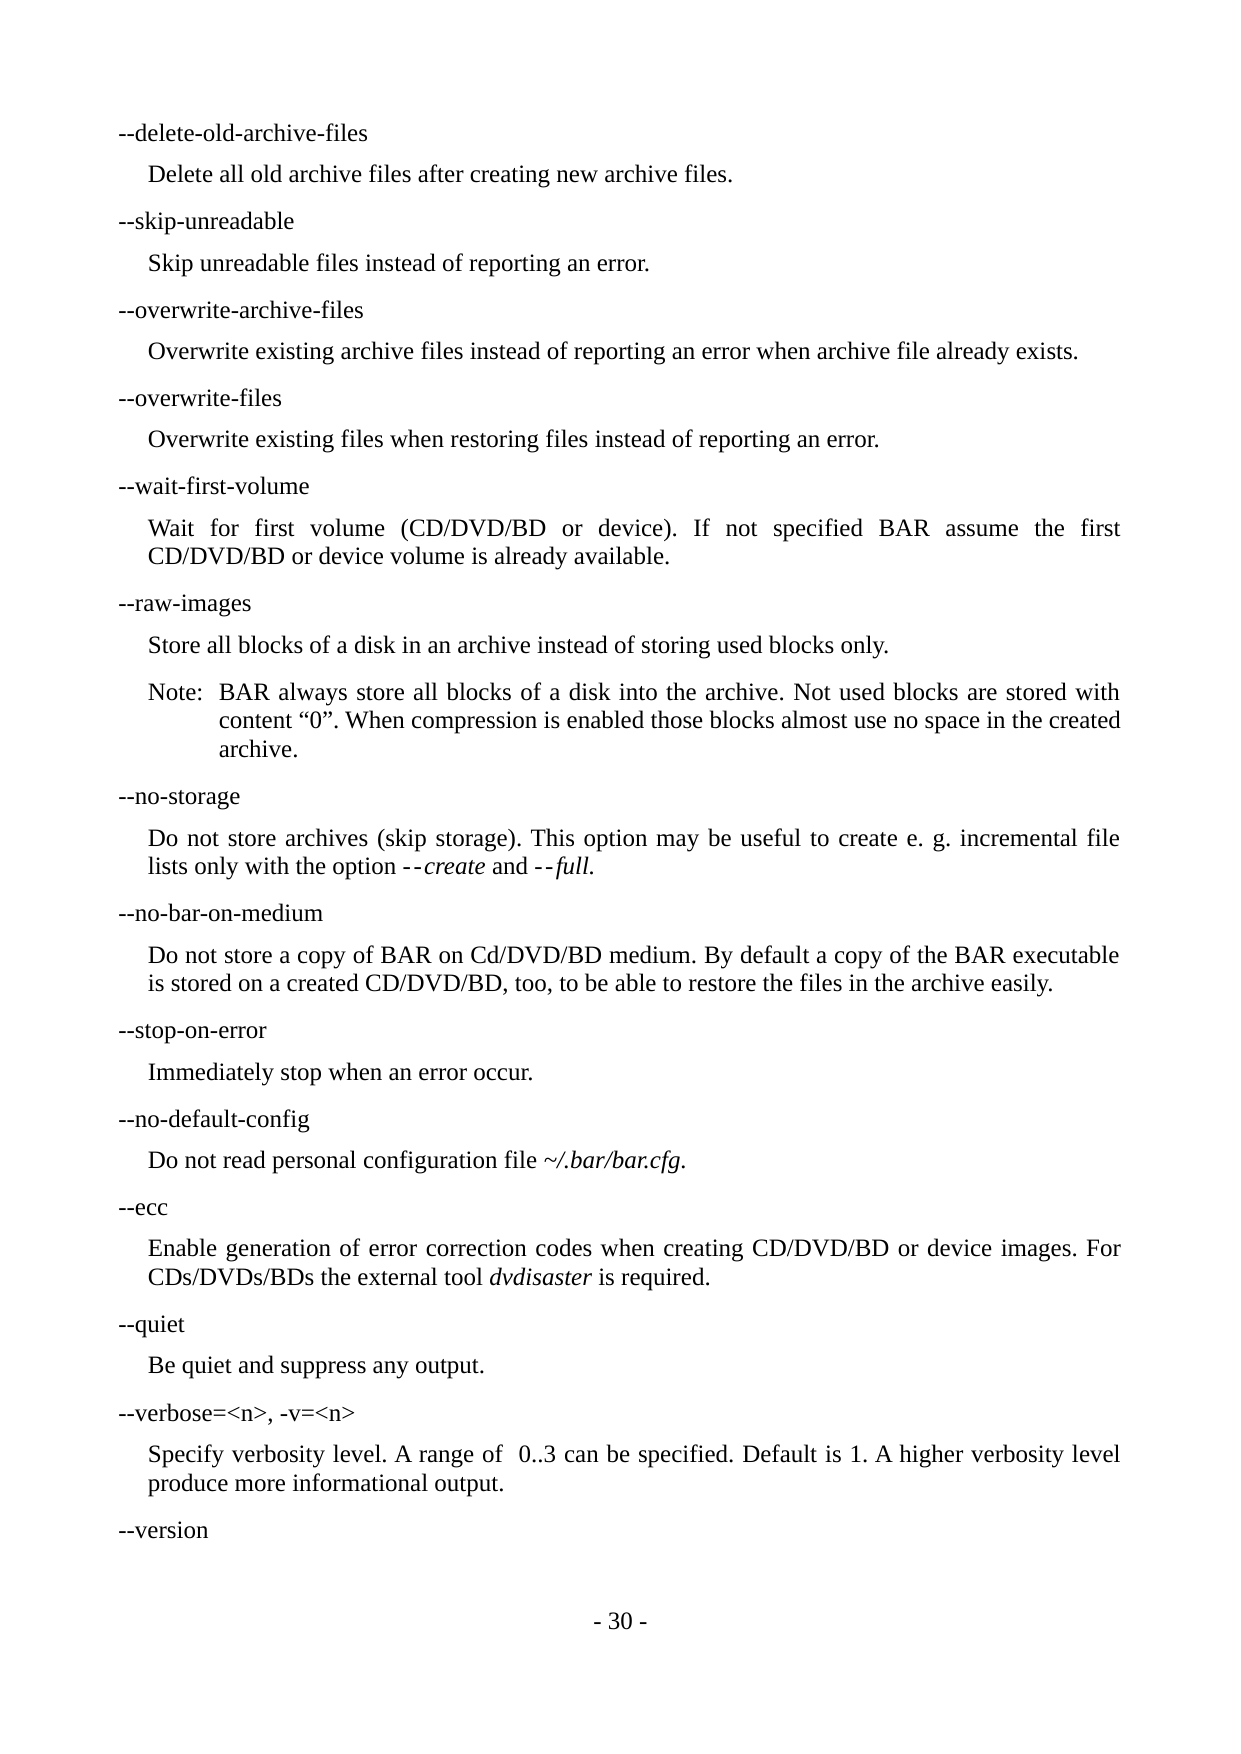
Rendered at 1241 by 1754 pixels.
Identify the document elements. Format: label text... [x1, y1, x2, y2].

text --no-storage [118, 781, 1122, 810]
text --quiet [118, 1309, 1122, 1338]
text Do not store a copy of BAR on Cd/DVD/BD medium. By default a copy of the BAR executable is stored on a created CD/DVD/BD, too, to be able to restore the files in the archive easily. [148, 940, 1122, 997]
text Do not read personal configuration file ~/.bar/bar.cfg. [148, 1145, 1122, 1174]
text --wait-first-volume [118, 471, 1122, 500]
text Delete all old archive files after creating new archive files. [148, 159, 1122, 188]
text --overwrite-files [118, 383, 1122, 412]
text --version [118, 1515, 1122, 1543]
text Be quiet and suppress any output. [148, 1351, 1122, 1379]
text --ecc [118, 1192, 1122, 1221]
text Store all blocks of a disk in an archive instead of storing used blocks only. [148, 630, 1122, 658]
text --verbose=<n>, -v=<n> [118, 1398, 1122, 1426]
text --skip-unreadable [118, 206, 1122, 235]
text --stop-on-error [118, 1016, 1122, 1044]
text Skip unreadable files instead of reporting an error. [148, 248, 1122, 276]
text --raw-images [118, 588, 1122, 617]
text Note: BAR always store all blocks of a disk into the archive. Not used blocks are stored with content “0”. When compression is enabled those blocks almost use no space in the created archive. [148, 677, 1122, 763]
text Immediately stop when an error occur. [148, 1057, 1122, 1086]
text Overwrite existing archive files instead of reporting an error when archive file already exists. [148, 336, 1122, 365]
text Wait for first volume (CD/DVD/BD or device). If not specified BAR assume the first CD/DVD/BD or device volume is already available. [148, 513, 1122, 570]
text --no-bar-on-medium [118, 898, 1122, 927]
text --delete-old-archive-files [118, 118, 1122, 147]
text --overwrite-archive-files [118, 295, 1122, 323]
text --no-default-config [118, 1104, 1122, 1133]
text Enable generation of error correction codes when creating CD/DVD/BD or device images. For CDs/DVDs/BDs the external tool dvdisaster is required. [148, 1233, 1122, 1291]
text Specify verbosity level. A range of 0..3 can be specified. Default is 1. A higher verbosity level produce more informational output. [148, 1439, 1122, 1496]
text Overwrite existing files when restoring files instead of reporting an error. [148, 424, 1122, 453]
text Do not store archives (skip storage). This option may be useful to create e. g. incremental file lists only with the option ‑‑create and ‑‑full. [148, 823, 1122, 880]
